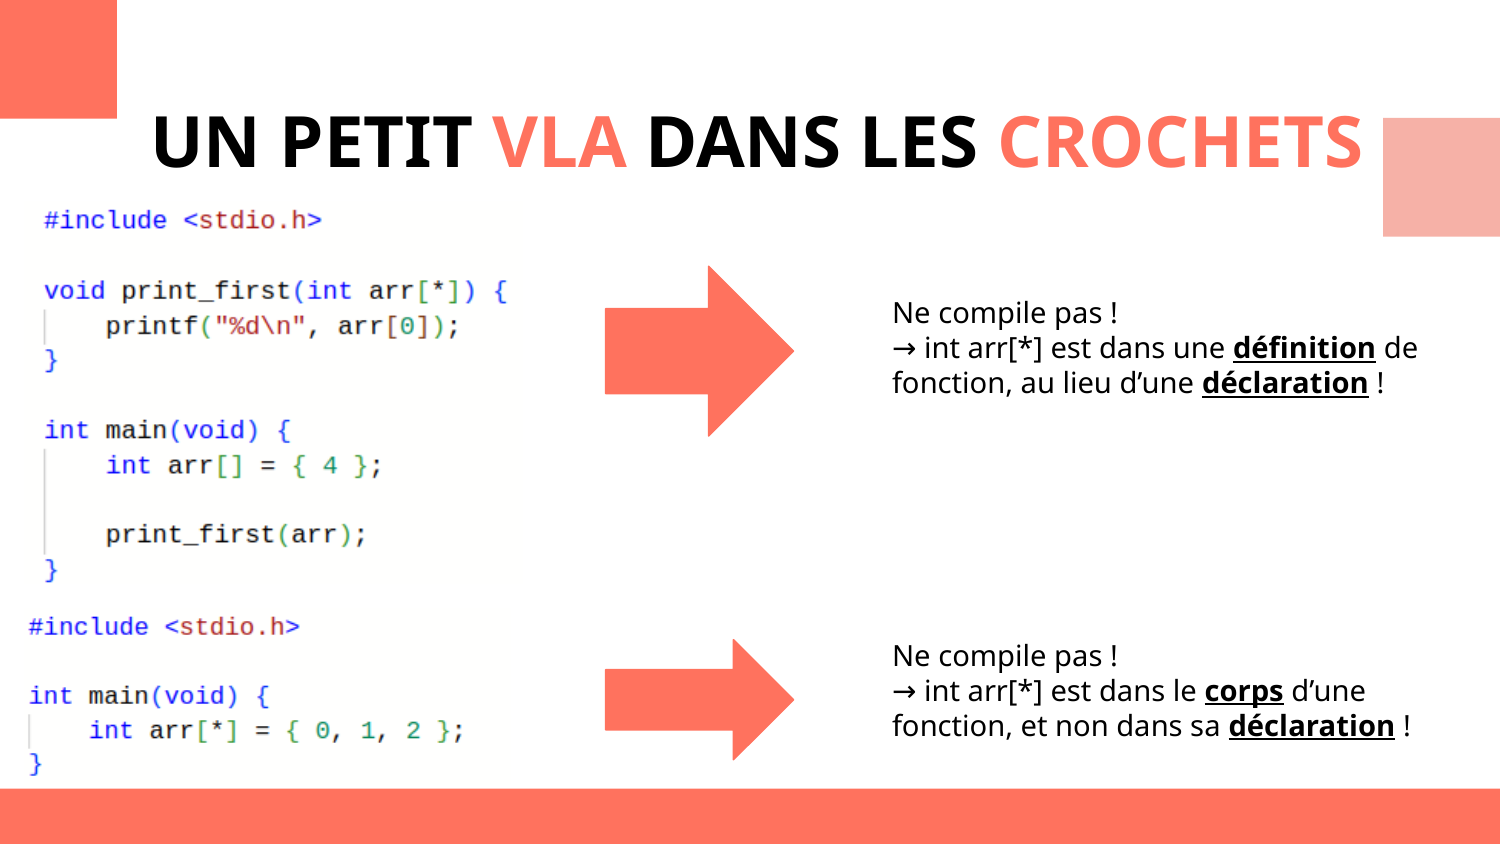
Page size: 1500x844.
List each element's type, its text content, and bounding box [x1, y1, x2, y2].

text_box [605, 266, 794, 436]
text_box Ne compile pas ! → int arr[*] est dans une définition de fonction, au lieu d’une déclaration ! [877, 279, 1493, 436]
picture [24, 201, 523, 584]
title UN PETIT VLA DANS LES CROCHETS [105, 102, 1410, 177]
text_box Ne compile pas ! → int arr[*] est dans le corps d’une fonction, et non dans sa déclaration ! [877, 621, 1493, 779]
text_box [605, 639, 794, 760]
picture [24, 608, 511, 785]
